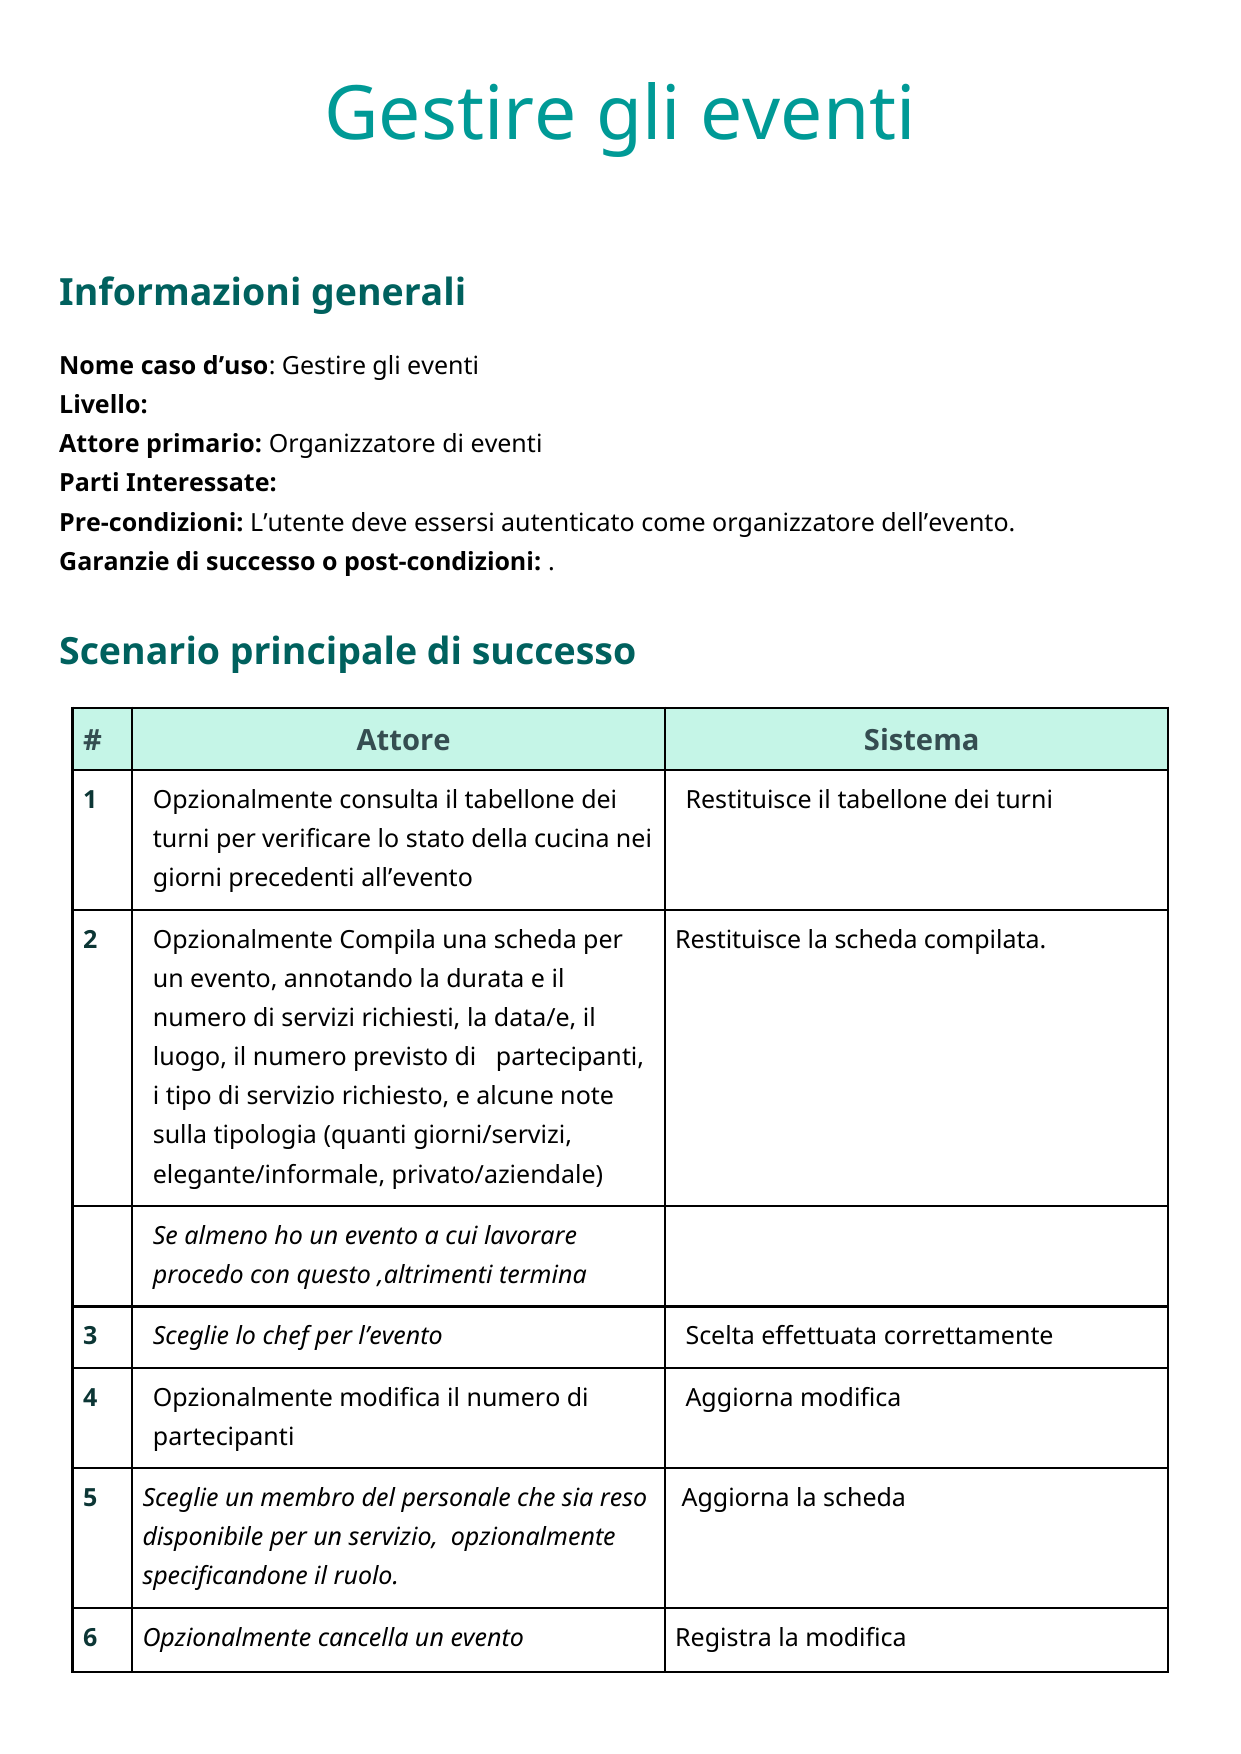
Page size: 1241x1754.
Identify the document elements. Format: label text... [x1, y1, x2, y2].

table_cell Aggiorna modifica [666, 1369, 1167, 1467]
table_cell Restituisce il tabellone dei turni [666, 771, 1167, 909]
table_cell 2 [74, 911, 131, 1205]
table_cell 6 [74, 1609, 131, 1671]
text Parti Interessate: [59, 465, 1181, 499]
text Nome caso d’uso: Gestire gli eventi [59, 348, 1181, 382]
table_cell Sceglie un membro del personale che sia reso disponibile per un servizio, opzionalmente specificandone il ruolo. [133, 1469, 664, 1607]
table_cell Restituisce la scheda compilata. [666, 911, 1167, 1205]
table_cell 5 [74, 1469, 131, 1607]
table_header Sistema [666, 709, 1167, 769]
subtitle Informazioni generali [59, 265, 1181, 316]
text Attore primario: Organizzatore di eventi [59, 426, 1181, 460]
table_cell Se almeno ho un evento a cui lavorare procedo con questo ,altrimenti termina [133, 1207, 664, 1305]
subtitle Scenario principale di successo [59, 624, 1181, 675]
table_cell Opzionalmente modifica il numero di partecipanti [133, 1369, 664, 1467]
text Pre-condizioni: L’utente deve essersi autenticato come organizzatore dell’evento. [59, 504, 1181, 538]
table_cell Sceglie lo chef per l’evento [133, 1308, 664, 1367]
table_cell Registra la modifica [666, 1609, 1167, 1671]
table_cell 4 [74, 1369, 131, 1467]
table_cell [666, 1207, 1167, 1305]
text Gestire gli eventi [59, 59, 1181, 161]
table_cell Scelta effettuata correttamente [666, 1308, 1167, 1367]
table_cell 3 [74, 1308, 131, 1367]
table_cell Opzionalmente cancella un evento [133, 1609, 664, 1671]
table_cell Opzionalmente consulta il tabellone dei turni per verificare lo stato della cucina nei giorni precedenti all’evento [133, 771, 664, 909]
table_cell Aggiorna la scheda [666, 1469, 1167, 1607]
table_cell Opzionalmente Compila una scheda per un evento, annotando la durata e il numero di servizi richiesti, la data/e, il luogo, il numero previsto di partecipanti, i tipo di servizio richiesto, e alcune note sulla tipologia (quanti giorni/servizi, elegante/informale, privato/aziendale) [133, 911, 664, 1205]
table_header # [74, 709, 131, 769]
table_header Attore [133, 709, 664, 769]
text Livello: [59, 387, 1181, 421]
table_cell [74, 1207, 131, 1305]
table_cell 1 [74, 771, 131, 909]
text Garanzie di successo o post-condizioni: . [59, 543, 1181, 577]
